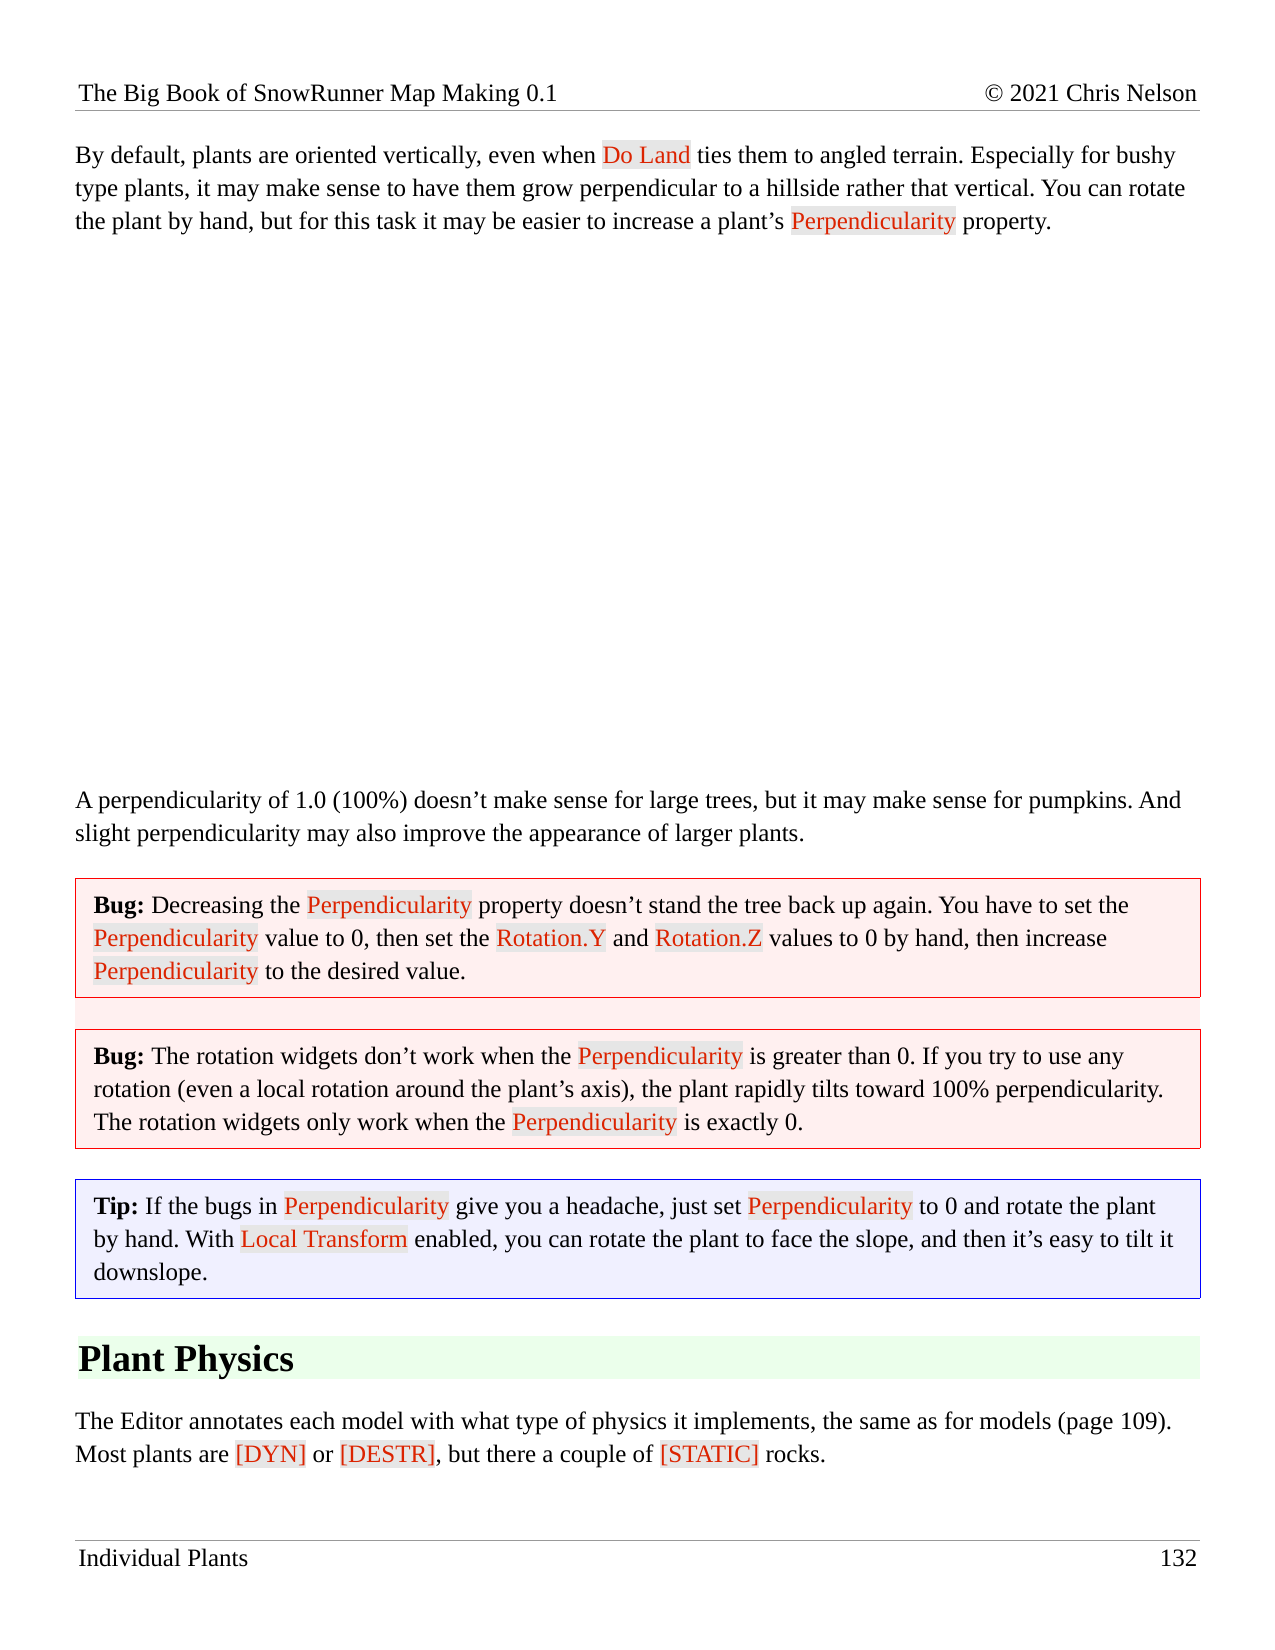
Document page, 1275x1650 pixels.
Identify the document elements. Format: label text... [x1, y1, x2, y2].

text A perpendicularity of 1.0 (100%) doesn’t make sense for large trees, but it may make sense for pumpkins. And slight perpendicularity may also improve the appearance of larger plants. [75, 785, 1200, 847]
text By default, plants are oriented vertically, even when Do Land ties them to angled terrain. Especially for bushy type plants, it may make sense to have them grow perpendicular to a hillside rather that vertical. You can rotate the plant by hand, but for this task it may be easier to increase a plant’s Perpendicularity property. [75, 140, 1200, 235]
list If the bugs in Perpendicularity give you a headache, just set Perpendicularity to 0 and rotate the plant by hand. With Local Transform enabled, you can rotate the plant to face the slope, and then it’s easy to tilt it downslope. [76, 1180, 1200, 1298]
list Decreasing the Perpendicularity property doesn’t stand the tree back up again. You have to set the Perpendicularity value to 0, then set the Rotation.Y and Rotation.Z values to 0 by hand, then increase Perpendicularity to the desired value. [76, 879, 1200, 997]
list The rotation widgets don’t work when the Perpendicularity is greater than 0. If you try to use any rotation (even a local rotation around the plant’s axis), the plant rapidly tilts toward 100% perpendicularity. The rotation widgets only work when the Perpendicularity is exactly 0. [76, 1030, 1200, 1148]
text The Editor annotates each model with what type of physics it implements, the same as for models (page 109). Most plants are [DYN] or [DESTR], but there a couple of [STATIC] rocks. [75, 1406, 1200, 1468]
subtitle Plant Physics [78, 1336, 1200, 1379]
